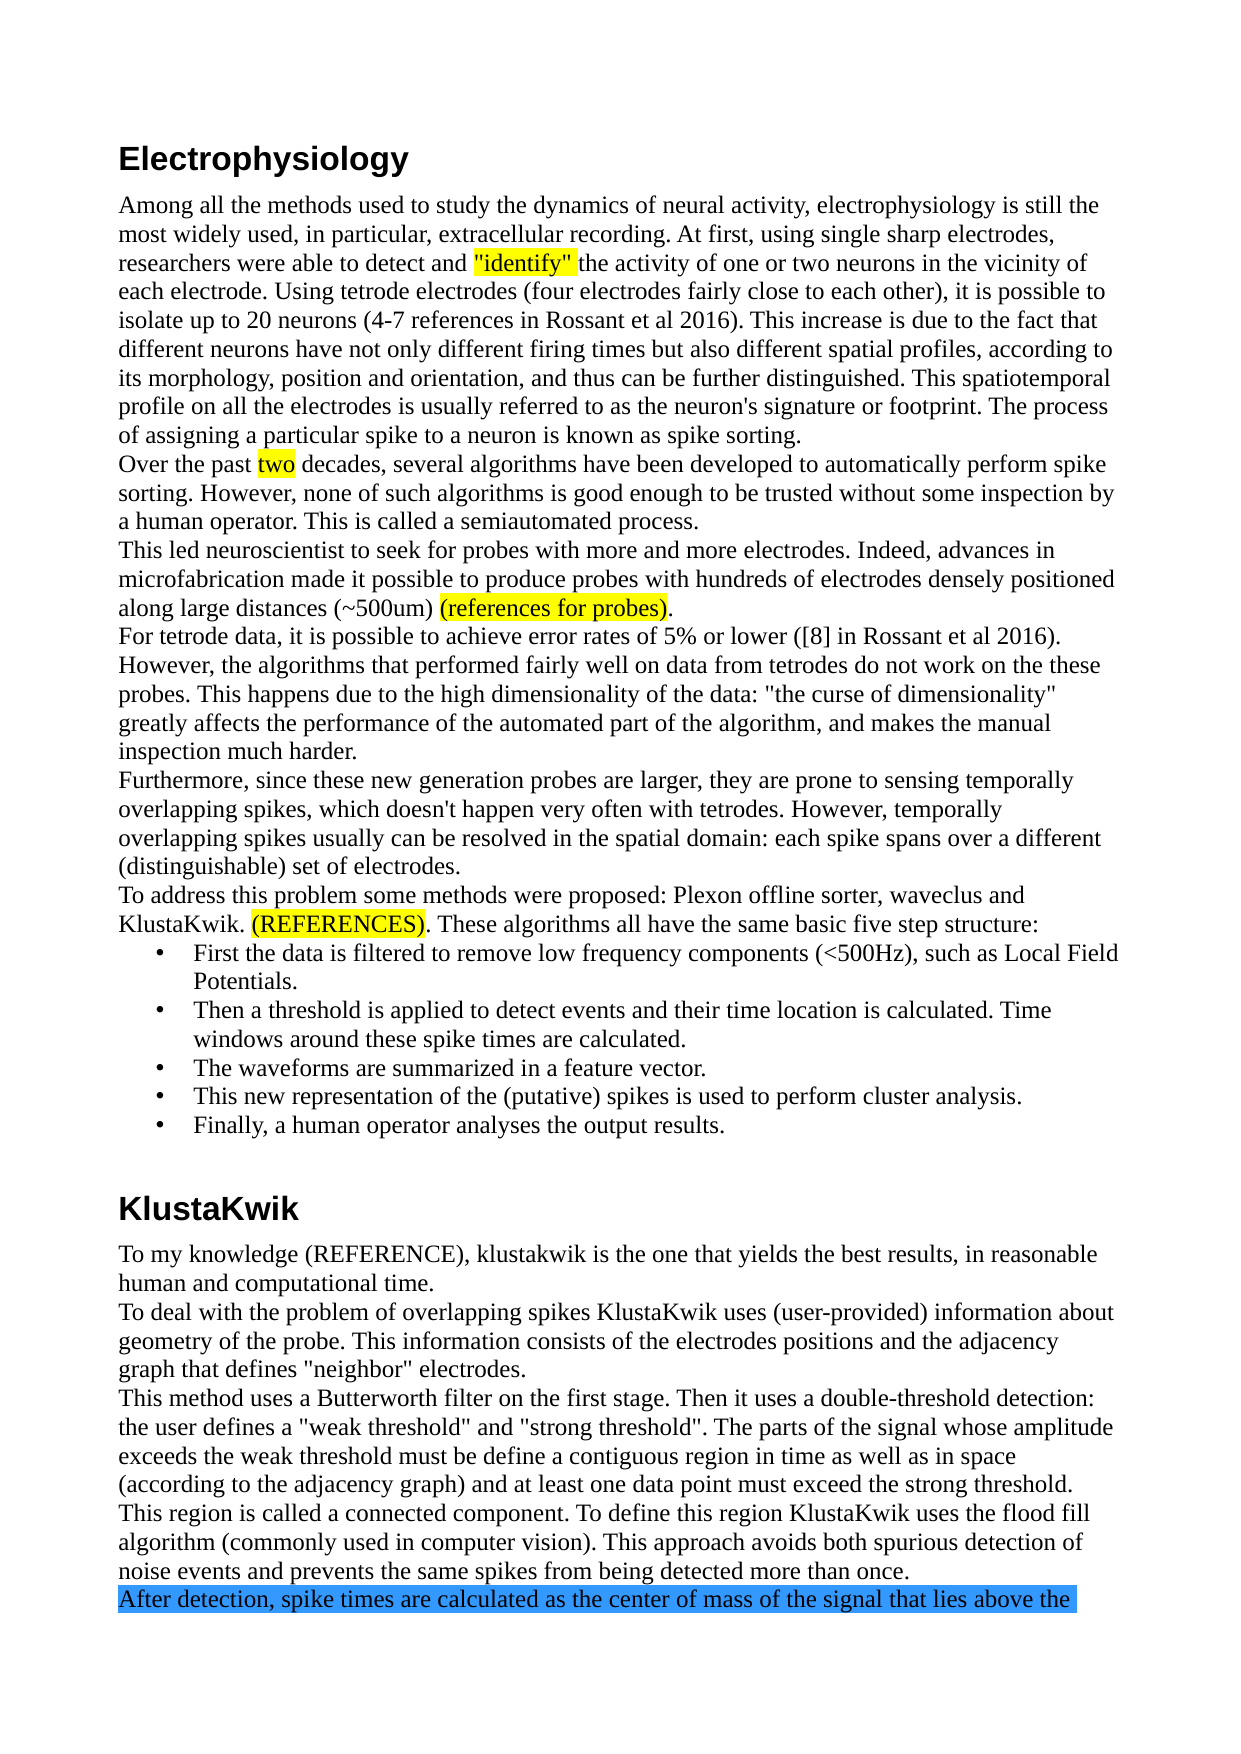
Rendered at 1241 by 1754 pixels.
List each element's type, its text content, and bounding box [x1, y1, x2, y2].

text For tetrode data, it is possible to achieve error rates of 5% or lower ([8] in Rossant et al 2016). However, the algorithms that performed fairly well on data from tetrodes do not work on the these probes. This happens due to the high dimensionality of the data: "the curse of dimensionality" greatly affects the performance of the automated part of the algorithm, and makes the manual inspection much harder. [118, 621, 1122, 765]
subtitle KlustaKwik [118, 1188, 1122, 1227]
list This new representation of the (putative) spikes is used to perform cluster analysis. [156, 1081, 1122, 1110]
list First the data is filtered to remove low frequency components (<500Hz), such as Local Field Potentials. [156, 938, 1122, 995]
text Over the past two decades, several algorithms have been developed to automatically perform spike sorting. However, none of such algorithms is good enough to be trusted without some inspection by a human operator. This is called a semiautomated process. [118, 449, 1122, 535]
text Among all the methods used to study the dynamics of neural activity, electrophysiology is still the most widely used, in particular, extracellular recording. At first, using single sharp electrodes, researchers were able to detect and "identify" the activity of one or two neurons in the vicinity of each electrode. Using tetrode electrodes (four electrodes fairly close to each other), it is possible to isolate up to 20 neurons (4-7 references in Rossant et al 2016). This increase is due to the fact that different neurons have not only different firing times but also different spatial profiles, according to its morphology, position and orientation, and thus can be further distinguished. This spatiotemporal profile on all the electrodes is usually referred to as the neuron's signature or footprint. The process of assigning a particular spike to a neuron is known as spike sorting. [118, 190, 1122, 449]
text To address this problem some methods were proposed: Plexon offline sorter, waveclus and KlustaKwik. (REFERENCES). These algorithms all have the same basic five step structure: [118, 880, 1122, 938]
list The waveforms are summarized in a feature vector. [156, 1053, 1122, 1081]
text After detection, spike times are calculated as the center of mass of the signal that lies above the [118, 1584, 1122, 1613]
subtitle Electrophysiology [118, 139, 1122, 178]
text Furthermore, since these new generation probes are larger, they are prone to sensing temporally overlapping spikes, which doesn't happen very often with tetrodes. However, temporally overlapping spikes usually can be resolved in the spatial domain: each spike spans over a different (distinguishable) set of electrodes. [118, 765, 1122, 880]
text This led neuroscientist to seek for probes with more and more electrodes. Indeed, advances in microfabrication made it possible to produce probes with hundreds of electrodes densely positioned along large distances (~500um) (references for probes). [118, 535, 1122, 621]
text This method uses a Butterworth filter on the first stage. Then it uses a double-threshold detection: the user defines a "weak threshold" and "strong threshold". The parts of the signal whose amplitude exceeds the weak threshold must be define a contiguous region in time as well as in space (according to the adjacency graph) and at least one data point must exceed the strong threshold. This region is called a connected component. To define this region KlustaKwik uses the flood fill algorithm (commonly used in computer vision). This approach avoids both spurious detection of noise events and prevents the same spikes from being detected more than once. [118, 1383, 1122, 1584]
list Finally, a human operator analyses the output results. [156, 1110, 1122, 1139]
text To my knowledge (REFERENCE), klustakwik is the one that yields the best results, in reasonable human and computational time. [118, 1239, 1122, 1297]
text To deal with the problem of overlapping spikes KlustaKwik uses (user-provided) information about geometry of the probe. This information consists of the electrodes positions and the adjacency graph that defines "neighbor" electrodes. [118, 1297, 1122, 1383]
list Then a threshold is applied to detect events and their time location is calculated. Time windows around these spike times are calculated. [156, 995, 1122, 1053]
